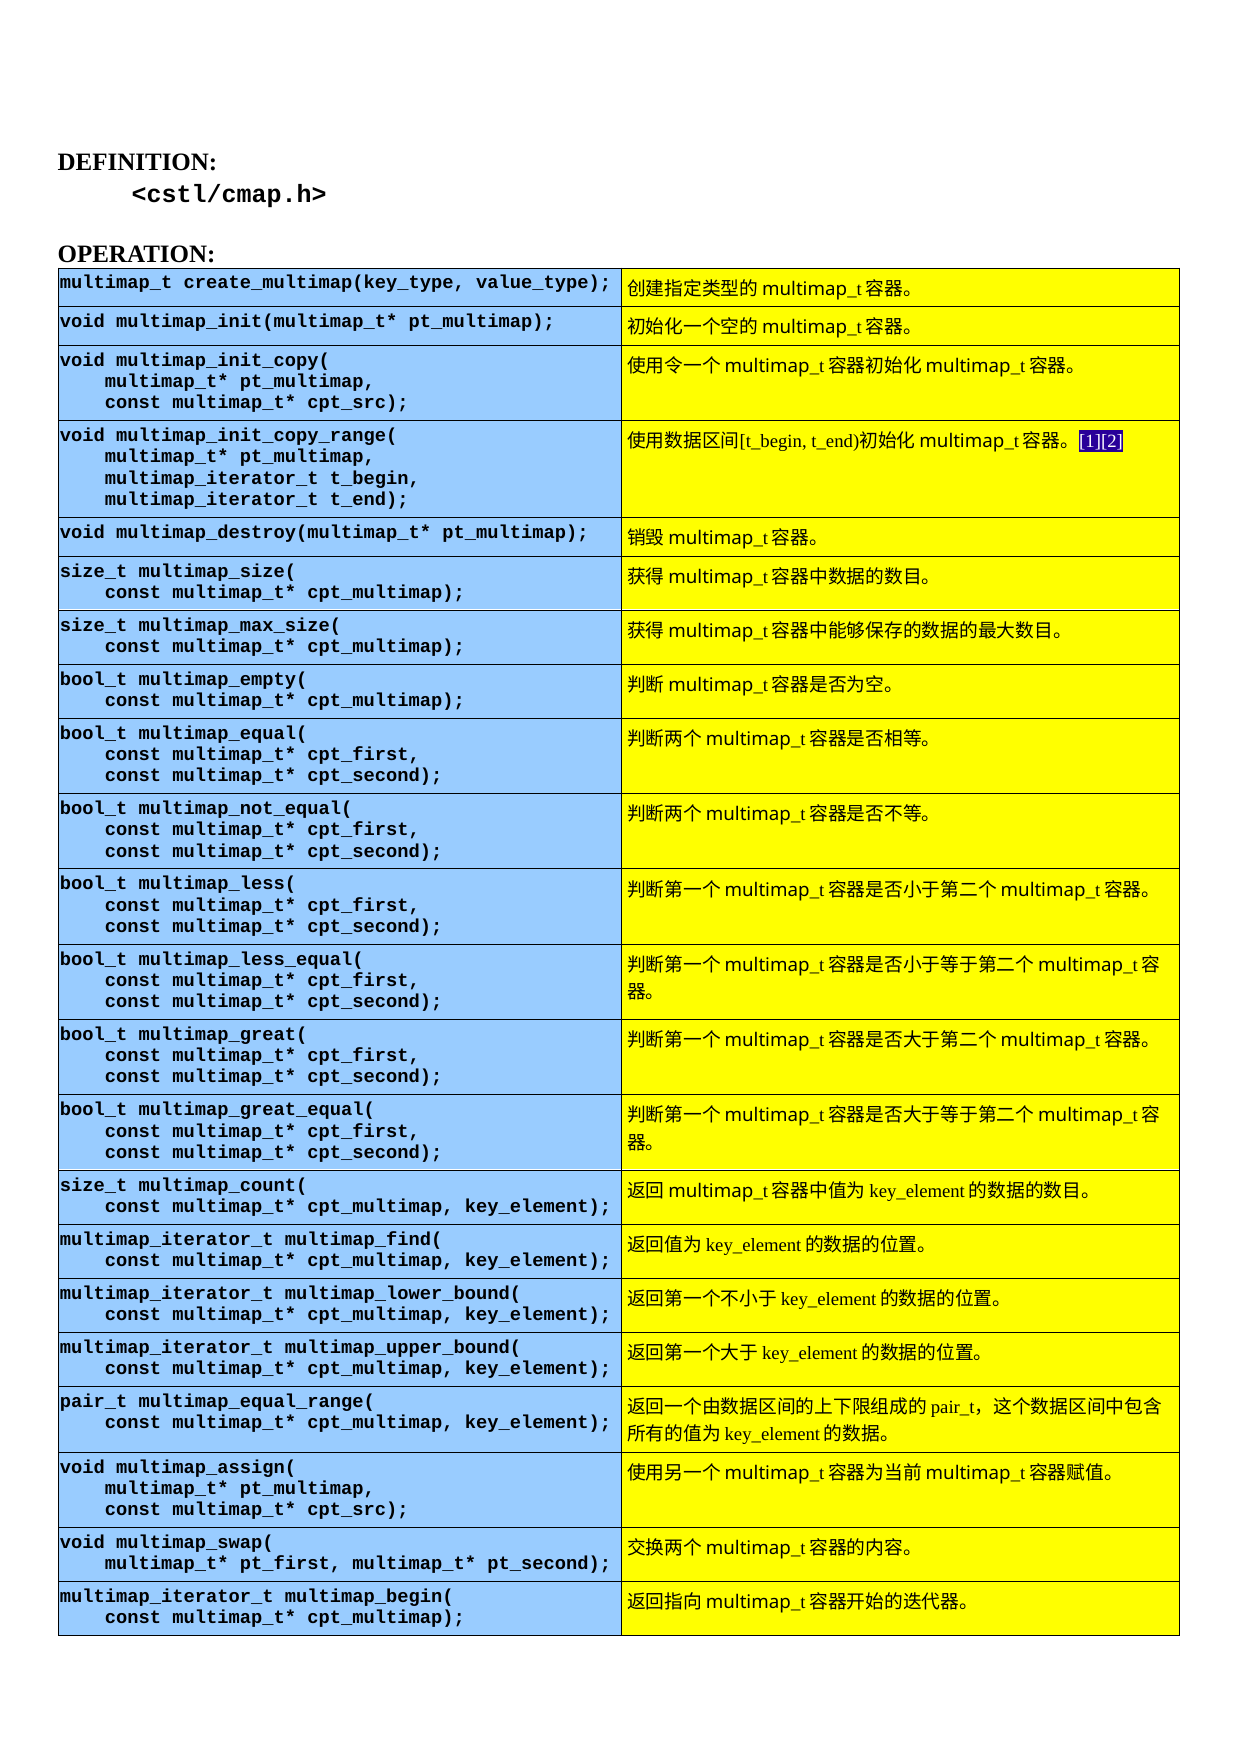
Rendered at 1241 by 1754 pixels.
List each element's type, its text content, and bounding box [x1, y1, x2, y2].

table_cell 使用另一个multimap_t容器为当前multimap_t容器赋值。 [622, 1453, 1179, 1527]
table_cell size_t multimap_size( const multimap_t* cpt_multimap); [59, 557, 621, 609]
table_cell bool_t multimap_less_equal( const multimap_t* cpt_first, const multimap_t* cpt_second); [59, 945, 621, 1019]
table_cell size_t multimap_max_size( const multimap_t* cpt_multimap); [59, 611, 621, 664]
table_cell 判断两个multimap_t容器是否相等。 [622, 719, 1179, 793]
table_cell 判断第一个multimap_t容器是否小于第二个multimap_t容器。 [622, 869, 1179, 944]
table_cell void multimap_assign( multimap_t* pt_multimap, const multimap_t* cpt_src); [59, 1453, 621, 1527]
table_cell void multimap_destroy(multimap_t* pt_multimap); [59, 518, 621, 556]
table_cell 返回一个由数据区间的上下限组成的pair_t，这个数据区间中包含所有的值为key_element的数据。 [622, 1387, 1179, 1452]
table_cell multimap_iterator_t multimap_find( const multimap_t* cpt_multimap, key_element); [59, 1225, 621, 1278]
table_cell multimap_iterator_t multimap_upper_bound( const multimap_t* cpt_multimap, key_element); [59, 1333, 621, 1386]
table_cell 判断multimap_t容器是否为空。 [622, 665, 1179, 718]
table_header multimap_t create_multimap(key_type, value_type); [59, 269, 621, 306]
table_cell 获得multimap_t容器中能够保存的数据的最大数目。 [622, 611, 1179, 664]
table_cell void multimap_init_copy( multimap_t* pt_multimap, const multimap_t* cpt_src); [59, 346, 621, 420]
table_cell 判断第一个multimap_t容器是否大于等于第二个multimap_t容器。 [622, 1095, 1179, 1169]
table_cell multimap_iterator_t multimap_begin( const multimap_t* cpt_multimap); [59, 1582, 621, 1635]
table_cell pair_t multimap_equal_range( const multimap_t* cpt_multimap, key_element); [59, 1387, 621, 1452]
table_cell bool_t multimap_less( const multimap_t* cpt_first, const multimap_t* cpt_second); [59, 869, 621, 944]
table_cell 判断两个multimap_t容器是否不等。 [622, 794, 1179, 868]
table_cell multimap_iterator_t multimap_lower_bound( const multimap_t* cpt_multimap, key_element); [59, 1279, 621, 1332]
table_cell bool_t multimap_great_equal( const multimap_t* cpt_first, const multimap_t* cpt_second); [59, 1095, 621, 1169]
text <cstl/cmap.h> [57, 176, 1179, 210]
table_cell 返回multimap_t容器中值为key_element的数据的数目。 [622, 1171, 1179, 1224]
table_cell 返回第一个大于key_element的数据的位置。 [622, 1333, 1179, 1386]
table_cell bool_t multimap_great( const multimap_t* cpt_first, const multimap_t* cpt_second); [59, 1020, 621, 1094]
text OPERATION: [57, 239, 1179, 267]
table_cell 返回指向multimap_t容器开始的迭代器。 [622, 1582, 1179, 1635]
table_cell 交换两个multimap_t容器的内容。 [622, 1528, 1179, 1581]
table_cell size_t multimap_count( const multimap_t* cpt_multimap, key_element); [59, 1171, 621, 1224]
table_cell 初始化一个空的multimap_t容器。 [622, 307, 1179, 345]
table_cell 返回第一个不小于key_element的数据的位置。 [622, 1279, 1179, 1332]
table_cell bool_t multimap_not_equal( const multimap_t* cpt_first, const multimap_t* cpt_second); [59, 794, 621, 868]
text DEFINITION: [57, 147, 1179, 176]
table_cell bool_t multimap_equal( const multimap_t* cpt_first, const multimap_t* cpt_second); [59, 719, 621, 793]
table_cell 判断第一个multimap_t容器是否小于等于第二个multimap_t容器。 [622, 945, 1179, 1019]
table_cell 返回值为key_element的数据的位置。 [622, 1225, 1179, 1278]
table_cell 使用数据区间[t_begin, t_end)初始化multimap_t容器。[1][2] [622, 421, 1179, 517]
table_cell bool_t multimap_empty( const multimap_t* cpt_multimap); [59, 665, 621, 718]
table_cell 获得multimap_t容器中数据的数目。 [622, 557, 1179, 609]
table_cell void multimap_init_copy_range( multimap_t* pt_multimap, multimap_iterator_t t_begin, multimap_iterator_t t_end); [59, 421, 621, 517]
table_cell void multimap_init(multimap_t* pt_multimap); [59, 307, 621, 345]
table_cell 判断第一个multimap_t容器是否大于第二个multimap_t容器。 [622, 1020, 1179, 1094]
table_cell 使用令一个multimap_t容器初始化multimap_t容器。 [622, 346, 1179, 420]
table_cell 销毁multimap_t容器。 [622, 518, 1179, 556]
table_header 创建指定类型的multimap_t容器。 [622, 269, 1179, 306]
table_cell void multimap_swap( multimap_t* pt_first, multimap_t* pt_second); [59, 1528, 621, 1581]
